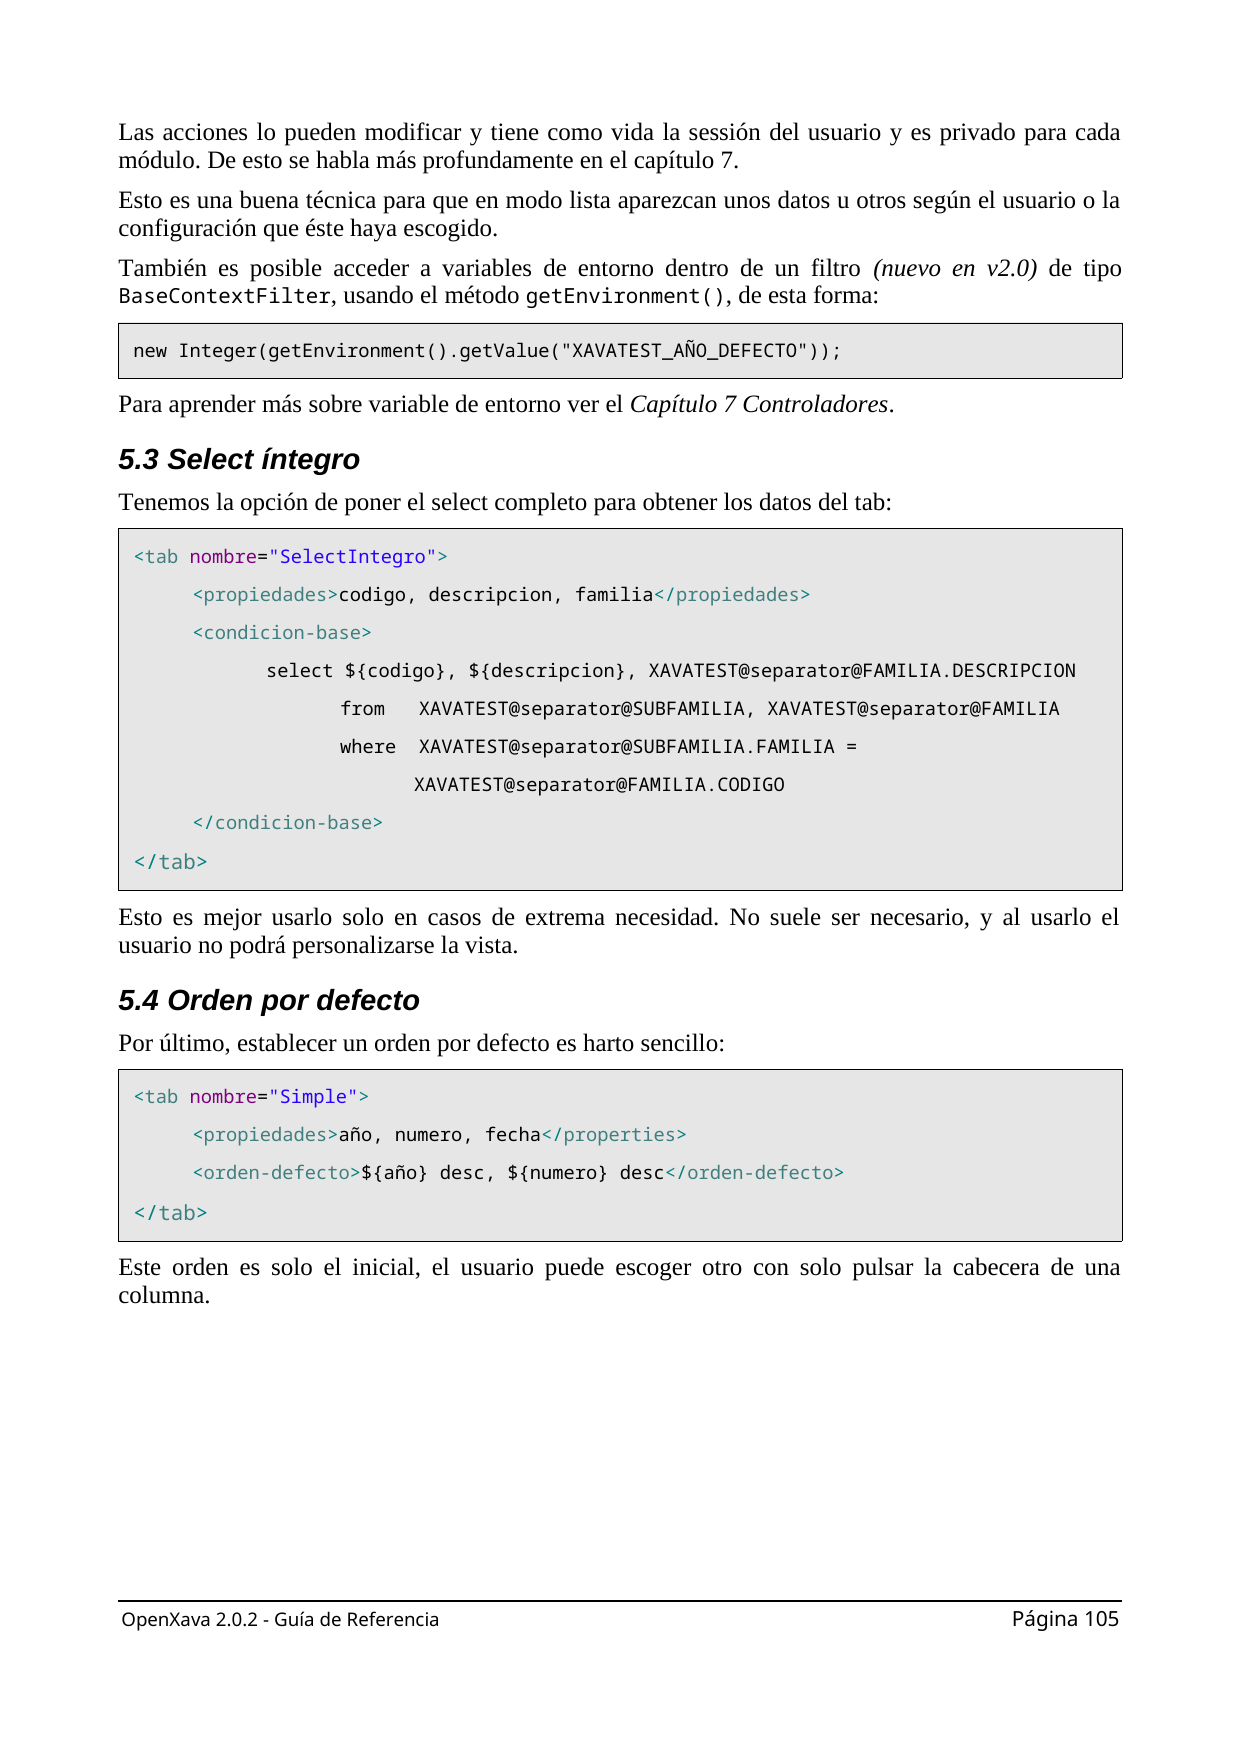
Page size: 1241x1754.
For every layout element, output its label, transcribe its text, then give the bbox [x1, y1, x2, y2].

text <tab nombre="Simple"> [119, 1070, 1122, 1107]
text </tab> [119, 832, 1122, 890]
subtitle Orden por defecto [118, 983, 1122, 1016]
text new Integer(getEnvironment().getValue("XAVATEST_AÑO_DEFECTO")); [119, 324, 1122, 378]
text where XAVATEST@separator@SUBFAMILIA.FAMILIA = [119, 718, 1122, 756]
text Para aprender más sobre variable de entorno ver el Capítulo 7 Controladores. [118, 390, 1122, 418]
text Por último, establecer un orden por defecto es harto sencillo: [118, 1029, 1122, 1056]
text <tab nombre="SelectIntegro"> [119, 529, 1122, 566]
text XAVATEST@separator@FAMILIA.CODIGO [119, 756, 1122, 794]
text Las acciones lo pueden modificar y tiene como vida la sessión del usuario y es privado para cada módulo. De esto se habla más profundamente en el capítulo 7. [118, 118, 1122, 173]
text <condicion-base> [119, 604, 1122, 642]
subtitle Select íntegro [118, 443, 1122, 476]
text <orden-defecto>${año} desc, ${numero} desc</orden-defecto> [119, 1145, 1122, 1183]
text </condicion-base> [119, 794, 1122, 832]
text Esto es mejor usarlo solo en casos de extrema necesidad. No suele ser necesario, y al usarlo el usuario no podrá personalizarse la vista. [118, 903, 1122, 958]
text Este orden es solo el inicial, el usuario puede escoger otro con solo pulsar la cabecera de una columna. [118, 1253, 1122, 1309]
text <propiedades>año, numero, fecha</properties> [119, 1107, 1122, 1145]
text </tab> [119, 1183, 1122, 1241]
text <propiedades>codigo, descripcion, familia</propiedades> [119, 566, 1122, 604]
text También es posible acceder a variables de entorno dentro de un filtro (nuevo en v2.0) de tipo BaseContextFilter, usando el método getEnvironment(), de esta forma: [118, 254, 1122, 310]
text select ${codigo}, ${descripcion}, XAVATEST@separator@FAMILIA.DESCRIPCION [119, 642, 1122, 680]
text from XAVATEST@separator@SUBFAMILIA, XAVATEST@separator@FAMILIA [119, 680, 1122, 718]
text Esto es una buena técnica para que en modo lista aparezcan unos datos u otros según el usuario o la configuración que éste haya escogido. [118, 186, 1122, 241]
text Tenemos la opción de poner el select completo para obtener los datos del tab: [118, 488, 1122, 516]
